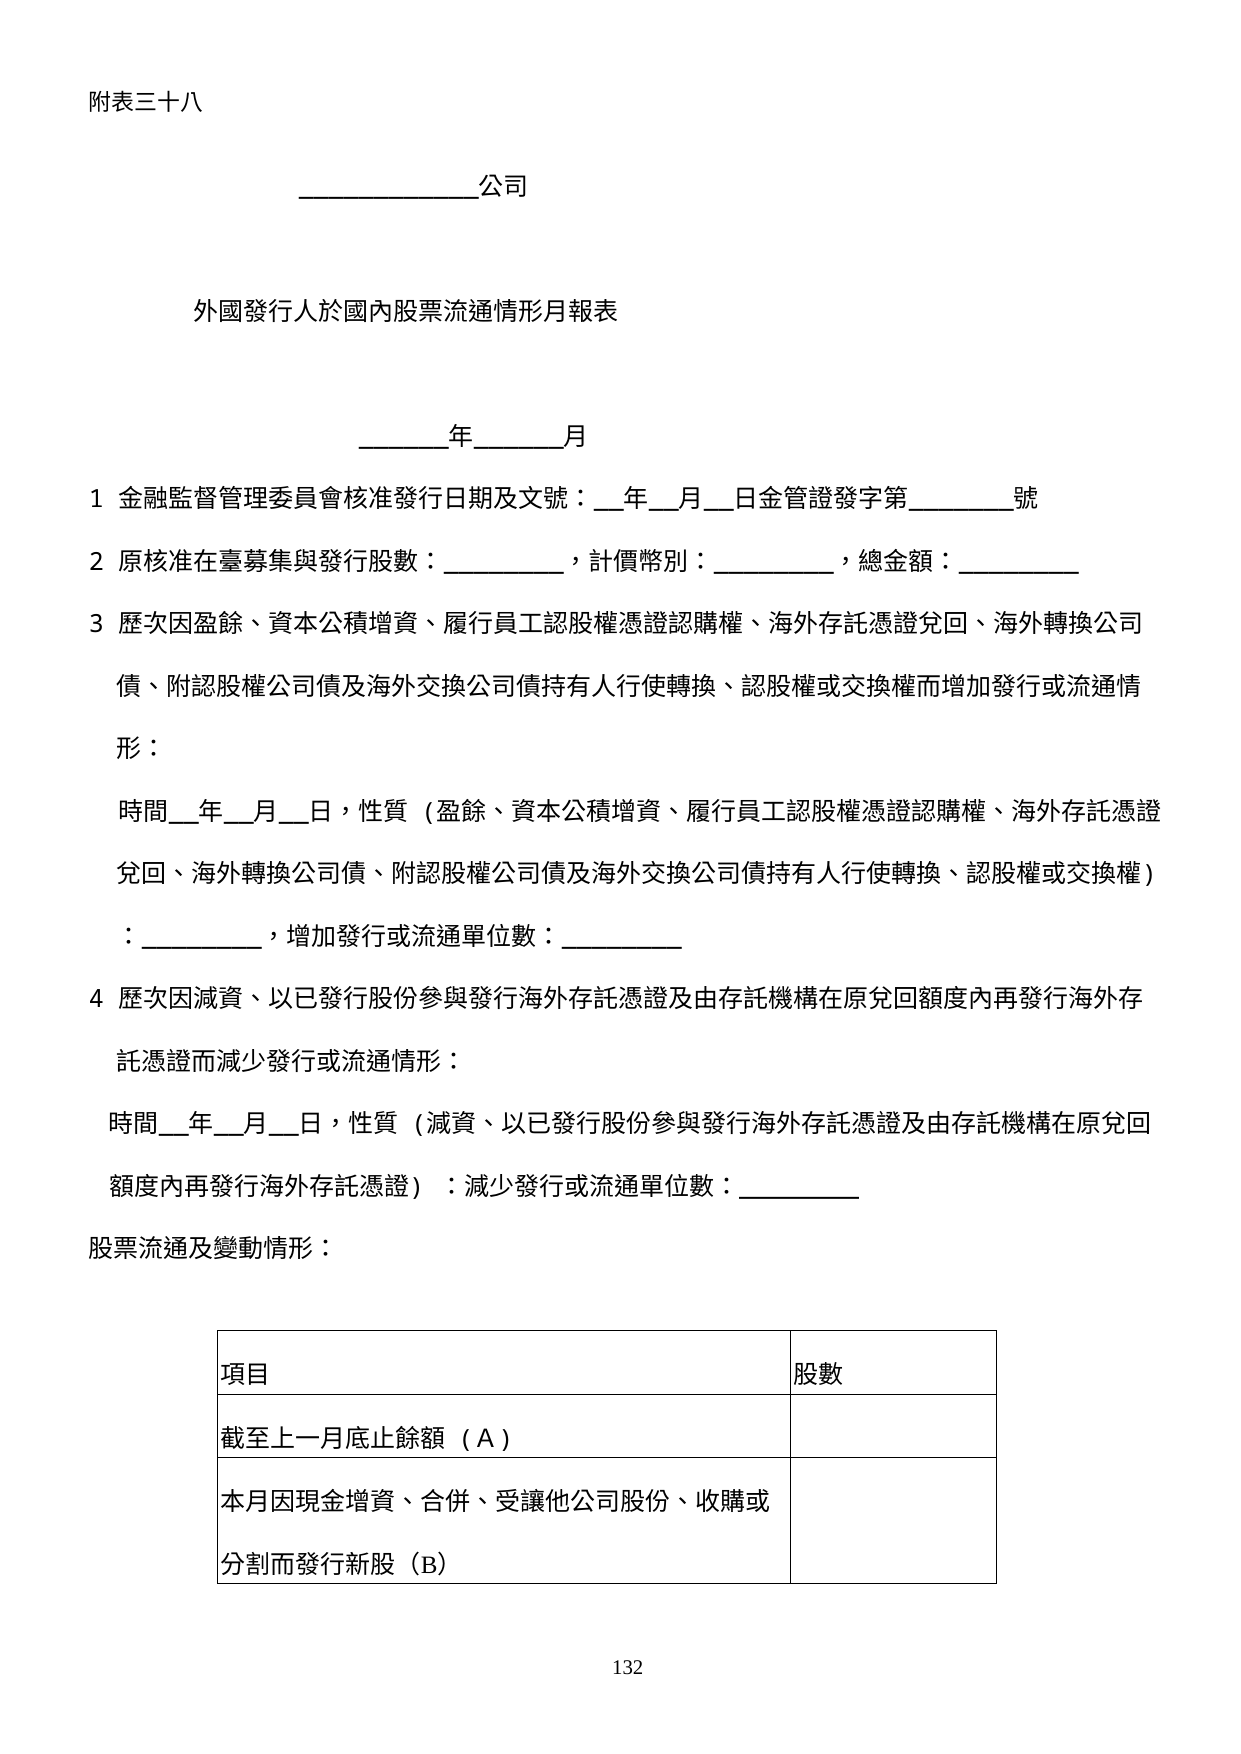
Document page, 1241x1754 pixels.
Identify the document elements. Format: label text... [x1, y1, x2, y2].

table_cell 截至上一月底止餘額 (Ａ) [218, 1395, 790, 1457]
table_header 項目 [218, 1331, 790, 1393]
text ____________公司 [89, 142, 1166, 205]
table_cell [791, 1458, 996, 1583]
text 時間__年__月__日，性質 (減資、以已發行股份參與發行海外存託憑證及由存託機構在原兌回額度內再發行海外存託憑證) ：減少發行或流通單位數：________ [109, 1080, 1166, 1205]
text 1 金融監督管理委員會核准發行日期及文號：__年__月__日金管證發字第_______號 [89, 455, 1166, 517]
table_cell 本月因現金增資、合併、受讓他公司股份、收購或分割而發行新股（B） [218, 1458, 790, 1583]
text 4 歷次因減資、以已發行股份參與發行海外存託憑證及由存託機構在原兌回額度內再發行海外存託憑證而減少發行或流通情形： [89, 955, 1166, 1080]
table_cell [791, 1395, 996, 1457]
text 股票流通及變動情形： [89, 1205, 1166, 1267]
text 3 歷次因盈餘、資本公積增資、履行員工認股權憑證認購權、海外存託憑證兌回、海外轉換公司債、附認股權公司債及海外交換公司債持有人行使轉換、認股權或交換權而增加發行或流通情形： [89, 580, 1166, 767]
table_header 股數 [791, 1331, 996, 1393]
text ______年______月 [89, 392, 1166, 455]
text 外國發行人於國內股票流通情形月報表 [89, 267, 1166, 330]
text 時間__年__月__日，性質 (盈餘、資本公積增資、履行員工認股權憑證認購權、海外存託憑證兌回、海外轉換公司債、附認股權公司債及海外交換公司債持有人行使轉換、認股權或交換權) ：________，增加發行或流通單位數：________ [89, 767, 1166, 955]
text 2 原核准在臺募集與發行股數：________，計價幣別：________，總金額：________ [89, 517, 1166, 580]
text 附表三十八 [89, 84, 1166, 117]
